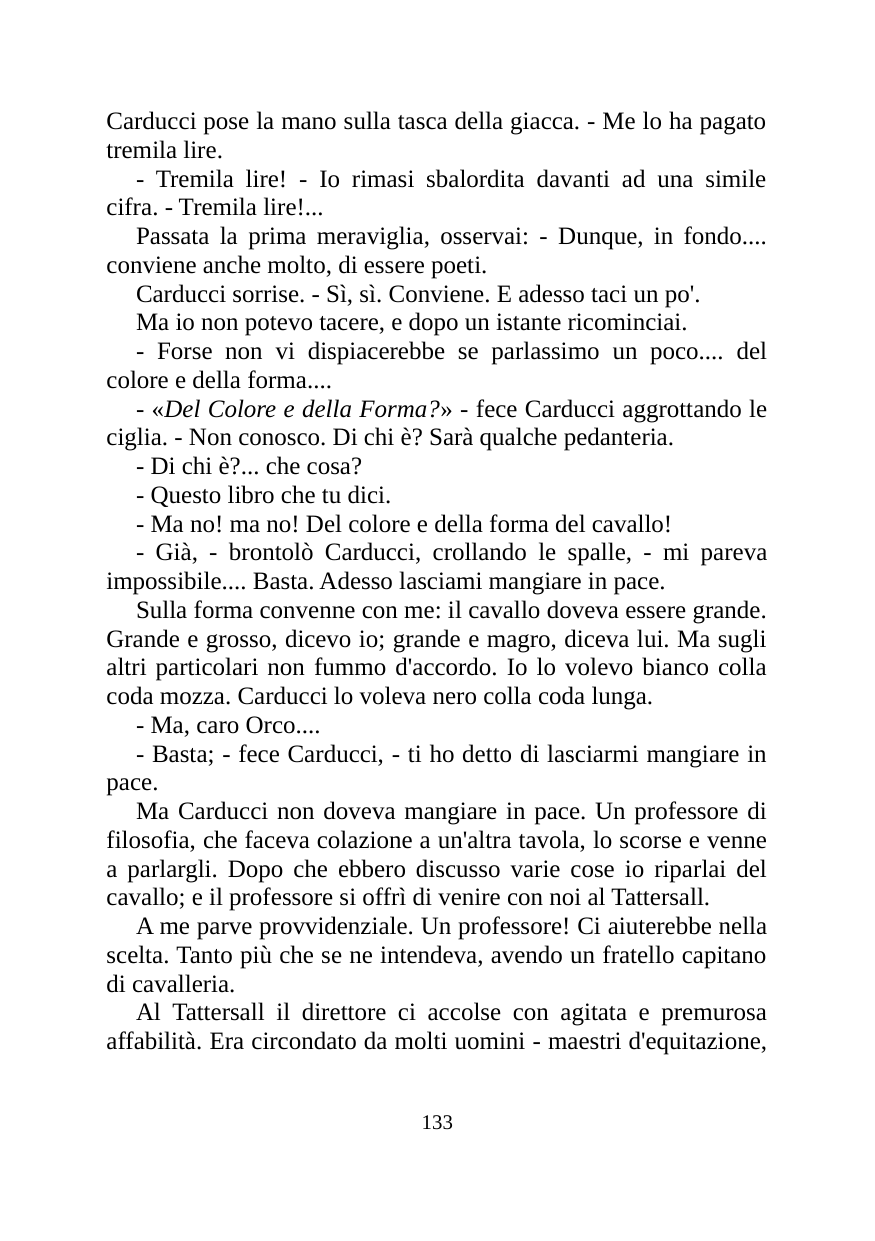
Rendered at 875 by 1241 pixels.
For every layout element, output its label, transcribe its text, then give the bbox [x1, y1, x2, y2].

text - Forse non vi dispiacerebbe se parlassimo un poco.... del colore e della forma.... [106, 336, 768, 394]
text - Già, - brontolò Carducci, crollando le spalle, - mi pareva impossibile.... Basta. Adesso lasciami mangiare in pace. [106, 537, 768, 595]
text - Questo libro che tu dici. [106, 480, 768, 509]
text - Basta; - fece Carducci, - ti ho detto di lasciarmi mangiare in pace. [106, 739, 768, 796]
text - Di chi è?... che cosa? [106, 451, 768, 480]
text - Carducci pose la mano sulla tasca della giacca. - Me lo ha pagato tremila lire. [106, 106, 768, 164]
text Sulla forma convenne con me: il cavallo doveva essere grande. Grande e grosso, dicevo io; grande e magro, diceva lui. Ma sugli altri particolari non fummo d'accordo. Io lo volevo bianco colla coda mozza. Carducci lo voleva nero colla coda lunga. [106, 595, 768, 710]
text Passata la prima meraviglia, osservai: - Dunque, in fondo.... conviene anche molto, di essere poeti. [106, 221, 768, 279]
text - Tremila lire! - Io rimasi sbalordita davanti ad una simile cifra. - Tremila lire!... [106, 164, 768, 221]
text Al Tattersall il direttore ci accolse con agitata e premurosa affabilità. Era circondato da molti uomini - maestri d'equitazione, [106, 997, 768, 1055]
text Ma Carducci non doveva mangiare in pace. Un professore di filosofia, che faceva colazione a un'altra tavola, lo scorse e venne a parlargli. Dopo che ebbero discusso varie cose io riparlai del cavallo; e il professore si offrì di venire con noi al Tattersall. [106, 796, 768, 911]
text - Ma no! ma no! Del colore e della forma del cavallo! [106, 509, 768, 537]
text Ma io non potevo tacere, e dopo un istante ricominciai. [106, 307, 768, 336]
text A me parve provvidenziale. Un professore! Ci aiuterebbe nella scelta. Tanto più che se ne intendeva, avendo un fratello capitano di cavalleria. [106, 911, 768, 997]
text - Ma, caro Orco.... [106, 710, 768, 739]
text Carducci sorrise. - Sì, sì. Conviene. E adesso taci un po'. [106, 279, 768, 307]
text - «Del Colore e della Forma?» - fece Carducci aggrottando le ciglia. - Non conosco. Di chi è? Sarà qualche pedanteria. [106, 394, 768, 451]
